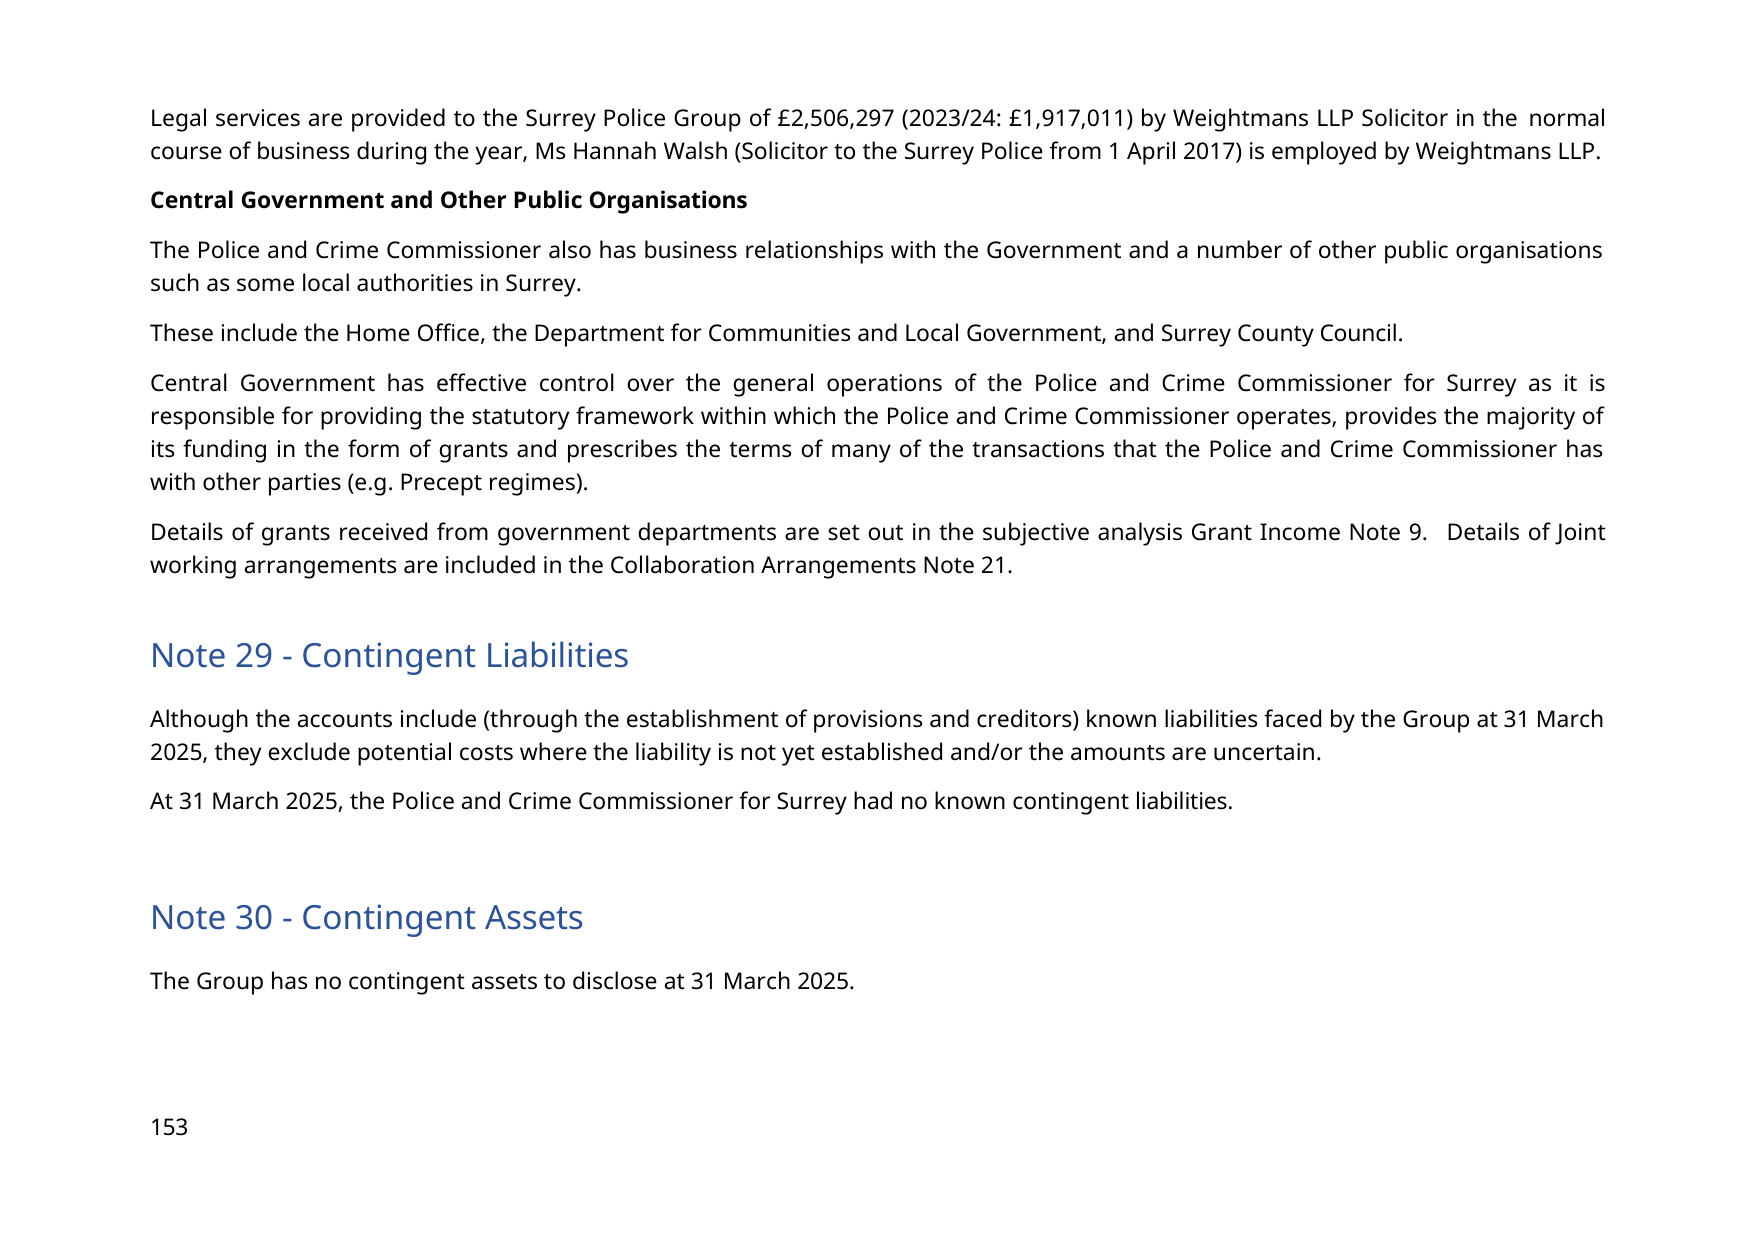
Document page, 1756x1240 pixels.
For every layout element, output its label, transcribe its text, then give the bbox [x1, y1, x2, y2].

text At 31 March 2025, the Police and Crime Commissioner for Surrey had no known contingent liabilities. [150, 785, 1726, 817]
text The Police and Crime Commissioner also has business relationships with the Government and a number of other public organisations such as some local authorities in Surrey. [150, 234, 1606, 298]
text Legal services are provided to the Surrey Police Group of £2,506,297 (2023/24: £1,917,011) by Weightmans LLP Solicitor in the normal course of business during the year, Ms Hannah Walsh (Solicitor to the Surrey Police from 1 April 2017) is employed by Weightmans LLP. [150, 102, 1606, 166]
text Central Government has effective control over the general operations of the Police and Crime Commissioner for Surrey as it is responsible for providing the statutory framework within which the Police and Crime Commissioner operates, provides the majority of its funding in the form of grants and prescribes the terms of many of the transactions that the Police and Crime Commissioner has with other parties (e.g. Precept regimes). [150, 367, 1606, 497]
subtitle Note 30 - Contingent Assets [150, 894, 1726, 939]
text The Group has no contingent assets to disclose at 31 March 2025. [150, 965, 1726, 996]
text Details of grants received from government departments are set out in the subjective analysis Grant Income Note 9. Details of Joint working arrangements are included in the Collaboration Arrangements Note 21. [150, 516, 1606, 580]
text Although the accounts include (through the establishment of provisions and creditors) known liabilities faced by the Group at 31 March 2025, they exclude potential costs where the liability is not yet established and/or the amounts are uncertain. [150, 703, 1606, 767]
subtitle Note 29 - Contingent Liabilities [150, 632, 1726, 677]
subtitle Central Government and Other Public Organisations [150, 184, 1726, 216]
text These include the Home Office, the Department for Communities and Local Government, and Surrey County Council. [150, 317, 1726, 348]
